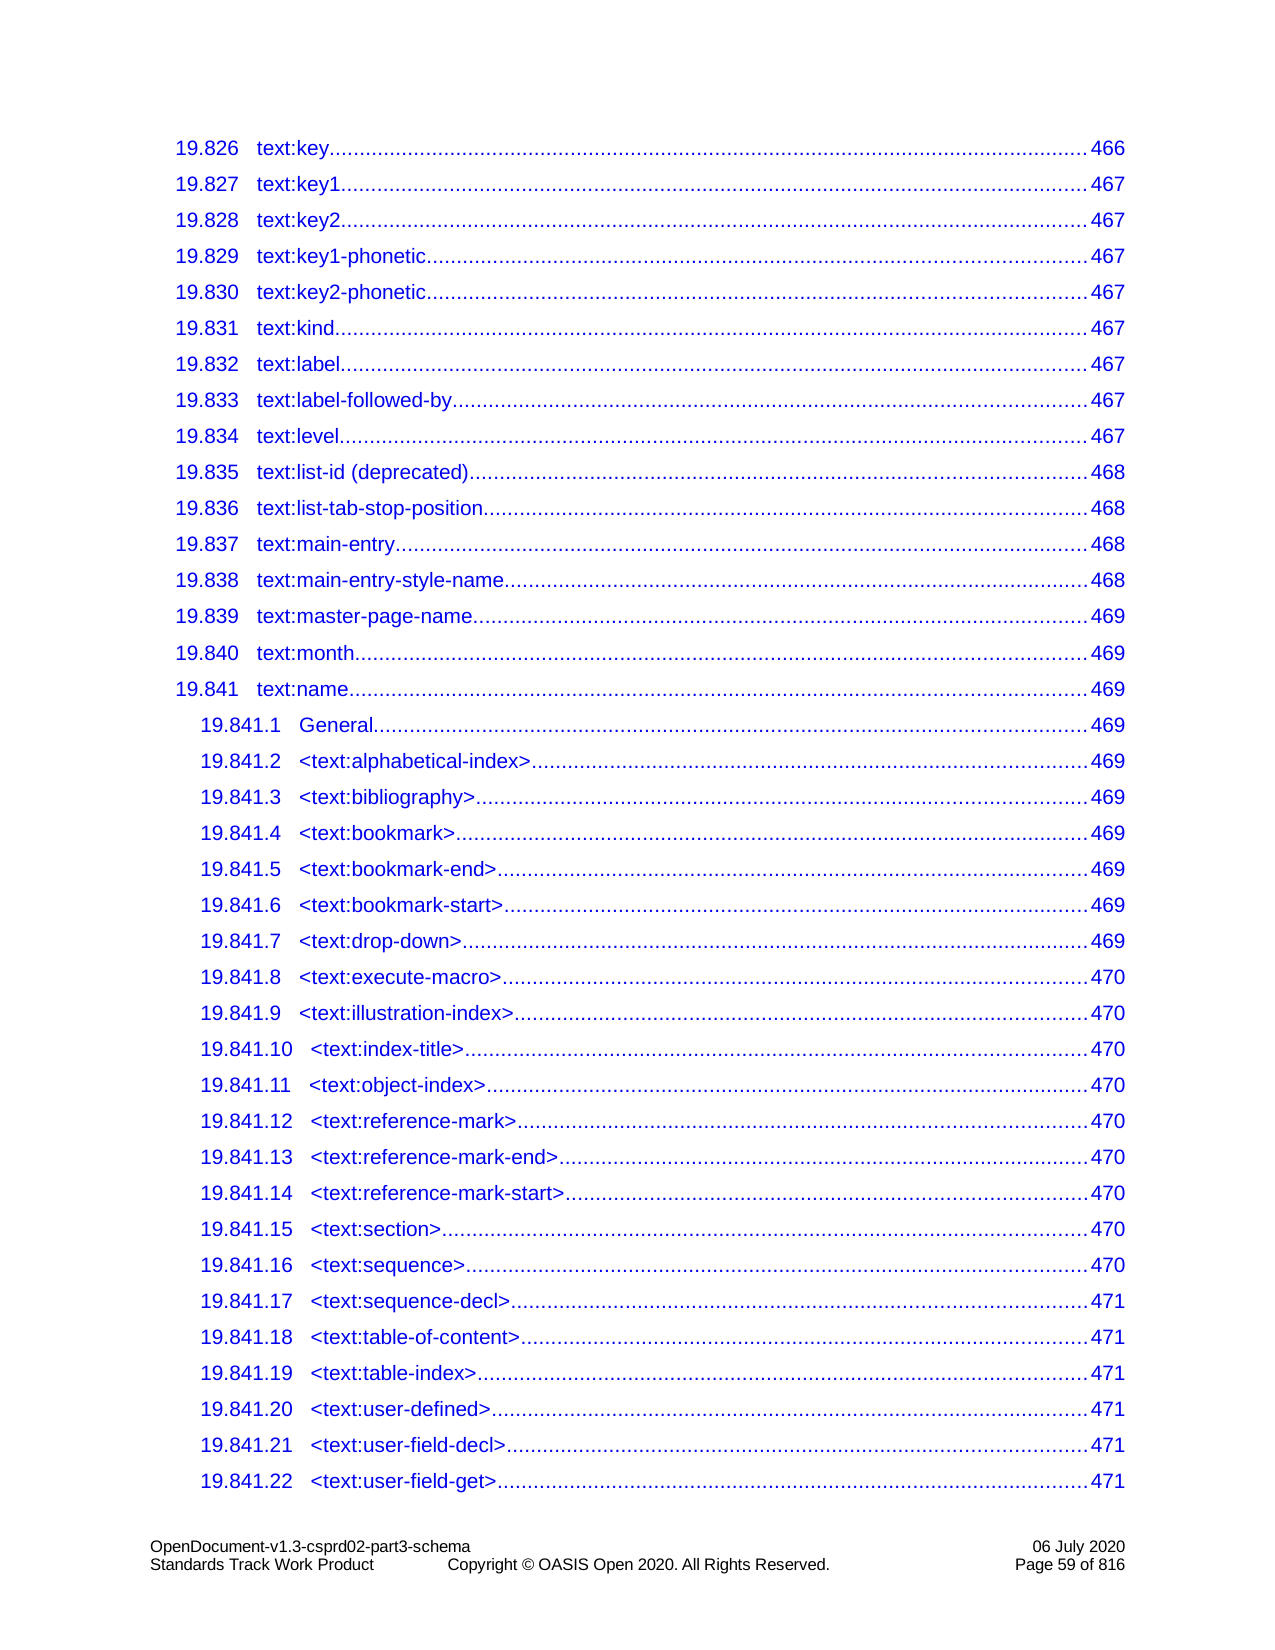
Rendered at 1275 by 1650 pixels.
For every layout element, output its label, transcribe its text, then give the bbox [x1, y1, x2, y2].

text 19.841.7 <text:drop-down> 469 [200, 929, 1125, 953]
text 19.841.20 <text:user-defined> 471 [200, 1398, 1125, 1421]
text 19.831 text:kind 467 [175, 317, 1125, 340]
text 19.841.15 <text:section> 470 [200, 1218, 1125, 1241]
text 19.828 text:key2 467 [175, 208, 1125, 232]
text 19.833 text:label-followed-by 467 [175, 389, 1125, 412]
text 19.841.19 <text:table-index> 471 [200, 1362, 1125, 1385]
text 19.841.2 <text:alphabetical-index> 469 [200, 749, 1125, 773]
text 19.830 text:key2-phonetic 467 [175, 281, 1125, 304]
text 19.827 text:key1 467 [175, 172, 1125, 196]
text 19.835 text:list-id (deprecated) 468 [175, 461, 1125, 484]
text 19.840 text:month 469 [175, 641, 1125, 664]
text 19.841.12 <text:reference-mark> 470 [200, 1109, 1125, 1133]
text 19.841.10 <text:index-title> 470 [200, 1037, 1125, 1061]
text 19.841.3 <text:bibliography> 469 [200, 785, 1125, 809]
text 19.839 text:master-page-name 469 [175, 605, 1125, 628]
text 19.841.13 <text:reference-mark-end> 470 [200, 1146, 1125, 1169]
text 19.841.4 <text:bookmark> 469 [200, 821, 1125, 845]
text 19.841.18 <text:table-of-content> 471 [200, 1326, 1125, 1349]
text 19.829 text:key1-phonetic 467 [175, 244, 1125, 268]
text 19.841 text:name 469 [175, 677, 1125, 701]
text 19.841.22 <text:user-field-get> 471 [200, 1470, 1125, 1493]
text 19.836 text:list-tab-stop-position 468 [175, 497, 1125, 520]
text 19.834 text:level 467 [175, 425, 1125, 448]
text 19.841.14 <text:reference-mark-start> 470 [200, 1182, 1125, 1205]
text 19.832 text:label 467 [175, 353, 1125, 376]
text 19.838 text:main-entry-style-name 468 [175, 569, 1125, 592]
text 19.841.17 <text:sequence-decl> 471 [200, 1290, 1125, 1313]
text 19.841.21 <text:user-field-decl> 471 [200, 1434, 1125, 1457]
text 19.841.5 <text:bookmark-end> 469 [200, 857, 1125, 881]
text 19.841.16 <text:sequence> 470 [200, 1254, 1125, 1277]
text 19.841.1 General 469 [200, 713, 1125, 737]
text 19.841.8 <text:execute-macro> 470 [200, 965, 1125, 989]
text 19.826 text:key 466 [175, 136, 1125, 160]
text 19.841.6 <text:bookmark-start> 469 [200, 893, 1125, 917]
text 19.837 text:main-entry 468 [175, 533, 1125, 556]
text 19.841.11 <text:object-index> 470 [200, 1073, 1125, 1097]
text 19.841.9 <text:illustration-index> 470 [200, 1001, 1125, 1025]
